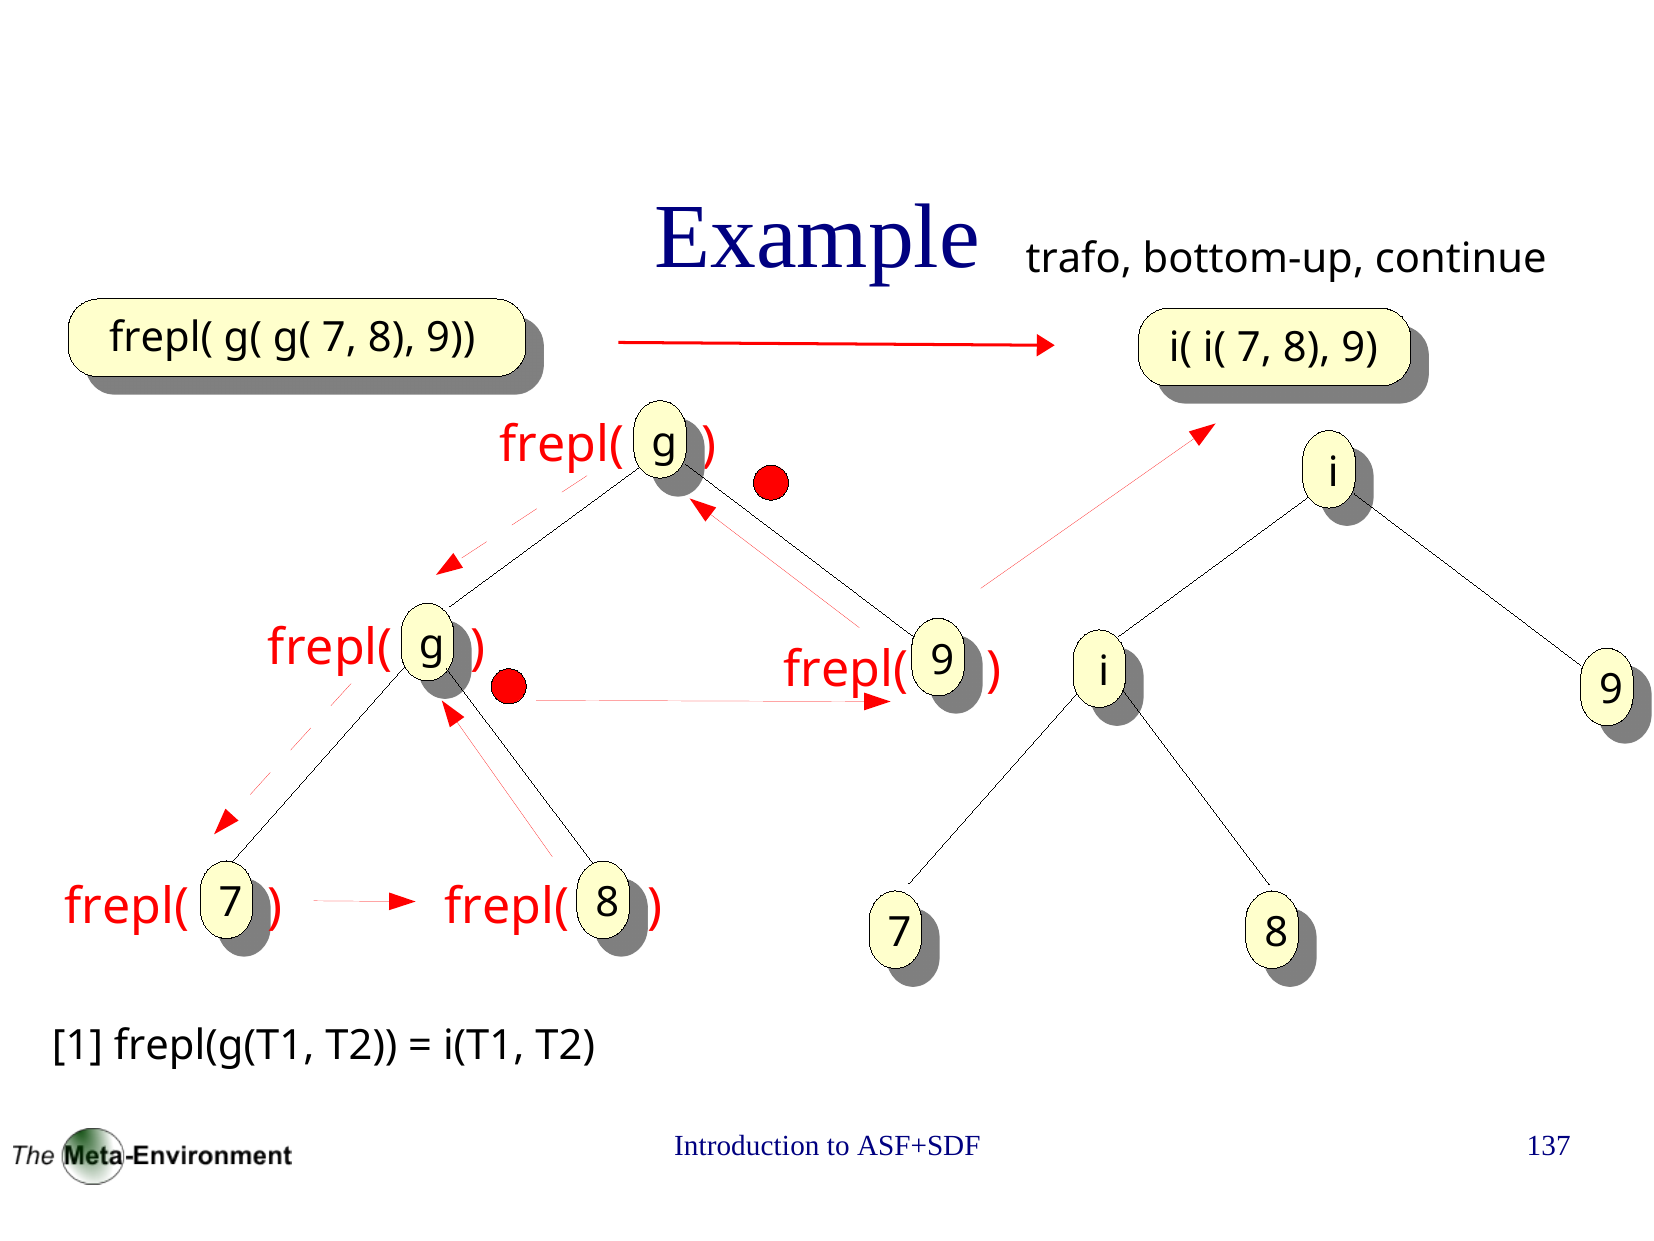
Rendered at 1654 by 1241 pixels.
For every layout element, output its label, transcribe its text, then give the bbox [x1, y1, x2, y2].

text_box [883, 890, 907, 894]
text_box 9 [1583, 651, 1640, 745]
text_box [68, 299, 94, 377]
text_box [648, 400, 673, 404]
text_box [1087, 629, 1111, 633]
title Example [111, 133, 1524, 341]
text_box i [1305, 434, 1362, 528]
text_box frepl( ) [484, 400, 656, 485]
text_box g [636, 404, 693, 498]
text_box frepl( ) [49, 862, 336, 948]
text_box 8 [579, 948, 636, 958]
text_box i( i( 7, 8), 9) [1154, 308, 1446, 402]
text_box [1] frepl(g(T1, T2)) = i(T1, T2) [37, 1007, 699, 1082]
text_box 9 [914, 710, 971, 715]
text_box [1138, 312, 1154, 383]
text_box 9 [914, 621, 971, 625]
text_box [1260, 890, 1284, 894]
text_box frepl( g( g( 7, 8), 9)) [94, 299, 585, 393]
picture [13, 1128, 292, 1185]
text_box [491, 668, 527, 704]
text_box 7 [202, 948, 259, 958]
text_box frepl( ) [253, 603, 539, 688]
text_box frepl( ) [768, 702, 864, 710]
text_box 8 [1248, 894, 1305, 988]
text_box 7 [871, 894, 928, 988]
text_box frepl( ) [768, 625, 1055, 710]
text_box g [403, 688, 460, 700]
text_box frepl( ) [429, 862, 716, 948]
text_box [1316, 430, 1342, 434]
text_box frepl( ) [664, 400, 770, 485]
text_box [753, 465, 789, 501]
text_box i [1075, 633, 1132, 727]
text_box trafo, bottom-up, continue [1010, 220, 1629, 295]
